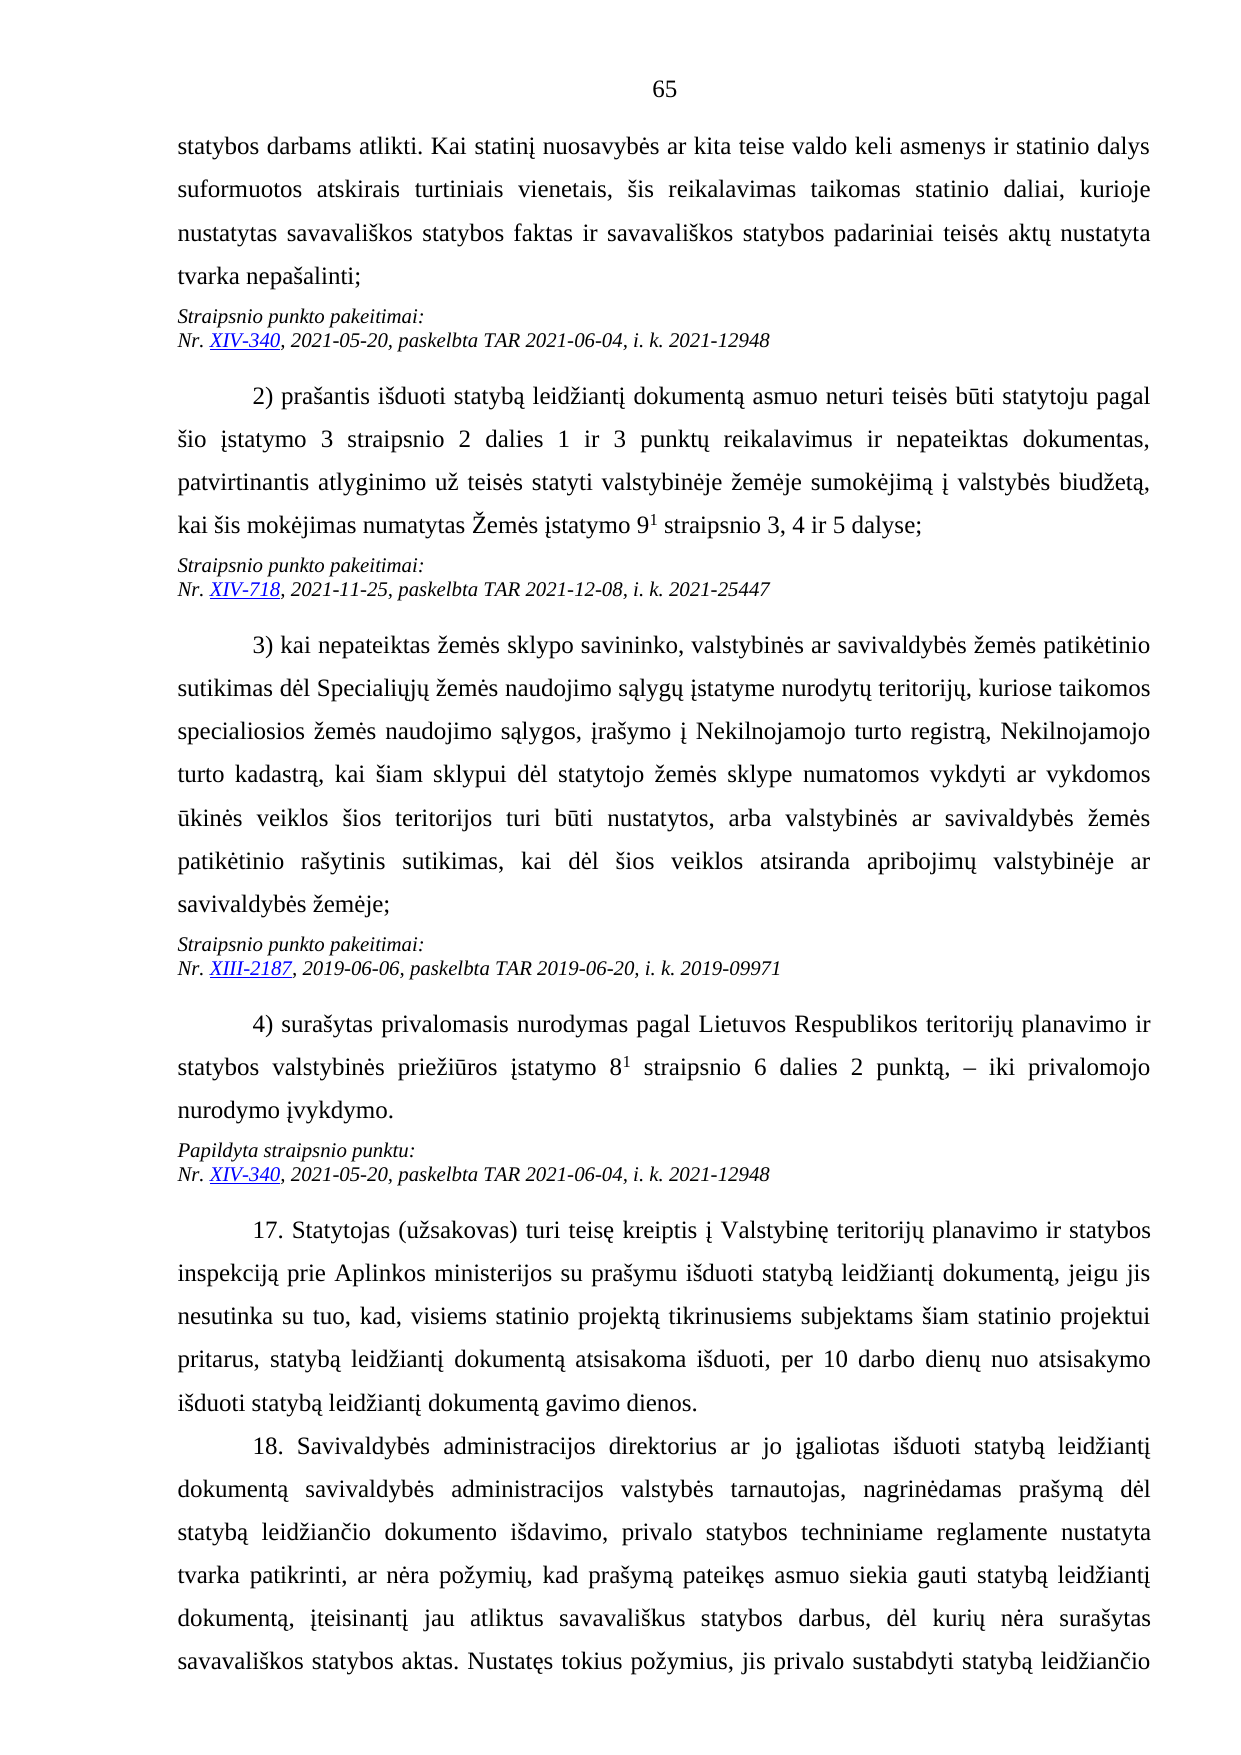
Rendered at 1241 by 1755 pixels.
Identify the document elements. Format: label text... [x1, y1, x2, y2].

text Straipsnio punkto pakeitimai: [177, 553, 1152, 577]
text Nr. XIV-340, 2021-05-20, paskelbta TAR 2021-06-04, i. k. 2021-12948 [177, 1162, 1152, 1186]
text Straipsnio punkto pakeitimai: [177, 932, 1152, 956]
text 3) kai nepateiktas žemės sklypo savininko, valstybinės ar savivaldybės žemės patikėtinio sutikimas dėl Specialiųjų žemės naudojimo sąlygų įstatyme nurodytų teritorijų, kuriose taikomos specialiosios žemės naudojimo sąlygos, įrašymo į Nekilnojamojo turto registrą, Nekilnojamojo turto kadastrą, kai šiam sklypui dėl statytojo žemės sklype numatomos vykdyti ar vykdomos ūkinės veiklos šios teritorijos turi būti nustatytos, arba valstybinės ar savivaldybės žemės patikėtinio rašytinis sutikimas, kai dėl šios veiklos atsiranda apribojimų valstybinėje ar savivaldybės žemėje; [177, 630, 1152, 918]
text Nr. XIV-340, 2021-05-20, paskelbta TAR 2021-06-04, i. k. 2021-12948 [177, 328, 1152, 352]
text 17. Statytojas (užsakovas) turi teisę kreiptis į Valstybinę teritorijų planavimo ir statybos inspekciją prie Aplinkos ministerijos su prašymu išduoti statybą leidžiantį dokumentą, jeigu jis nesutinka su tuo, kad, visiems statinio projektą tikrinusiems subjektams šiam statinio projektui pritarus, statybą leidžiantį dokumentą atsisakoma išduoti, per 10 darbo dienų nuo atsisakymo išduoti statybą leidžiantį dokumentą gavimo dienos. [177, 1215, 1152, 1416]
text 18. Savivaldybės administracijos direktorius ar jo įgaliotas išduoti statybą leidžiantį dokumentą savivaldybės administracijos valstybės tarnautojas, nagrinėdamas prašymą dėl statybą leidžiančio dokumento išdavimo, privalo statybos techniniame reglamente nustatyta tvarka patikrinti, ar nėra požymių, kad prašymą pateikęs asmuo siekia gauti statybą leidžiantį dokumentą, įteisinantį jau atliktus savavališkus statybos darbus, dėl kurių nėra surašytas savavališkos statybos aktas. Nustatęs tokius požymius, jis privalo sustabdyti statybą leidžiančio [177, 1431, 1152, 1675]
text Straipsnio punkto pakeitimai: [177, 304, 1152, 328]
text Papildyta straipsnio punktu: [177, 1138, 1152, 1162]
text Nr. XIV-718, 2021-11-25, paskelbta TAR 2021-12-08, i. k. 2021-25447 [177, 577, 1152, 601]
text 4) surašytas privalomasis nurodymas pagal Lietuvos Respublikos teritorijų planavimo ir statybos valstybinės priežiūros įstatymo 81 straipsnio 6 dalies 2 punktą, – iki privalomojo nurodymo įvykdymo. [177, 1009, 1152, 1124]
text 2) prašantis išduoti statybą leidžiantį dokumentą asmuo neturi teisės būti statytoju pagal šio įstatymo 3 straipsnio 2 dalies 1 ir 3 punktų reikalavimus ir nepateiktas dokumentas, patvirtinantis atlyginimo už teisės statyti valstybinėje žemėje sumokėjimą į valstybės biudžetą, kai šis mokėjimas numatytas Žemės įstatymo 91 straipsnio 3, 4 ir 5 dalyse; [177, 381, 1152, 539]
text statybos darbams atlikti. Kai statinį nuosavybės ar kita teise valdo keli asmenys ir statinio dalys suformuotos atskirais turtiniais vienetais, šis reikalavimas taikomas statinio daliai, kurioje nustatytas savavališkos statybos faktas ir savavališkos statybos padariniai teisės aktų nustatyta tvarka nepašalinti; [177, 131, 1152, 289]
text Nr. XIII-2187, 2019-06-06, paskelbta TAR 2019-06-20, i. k. 2019-09971 [177, 956, 1152, 980]
